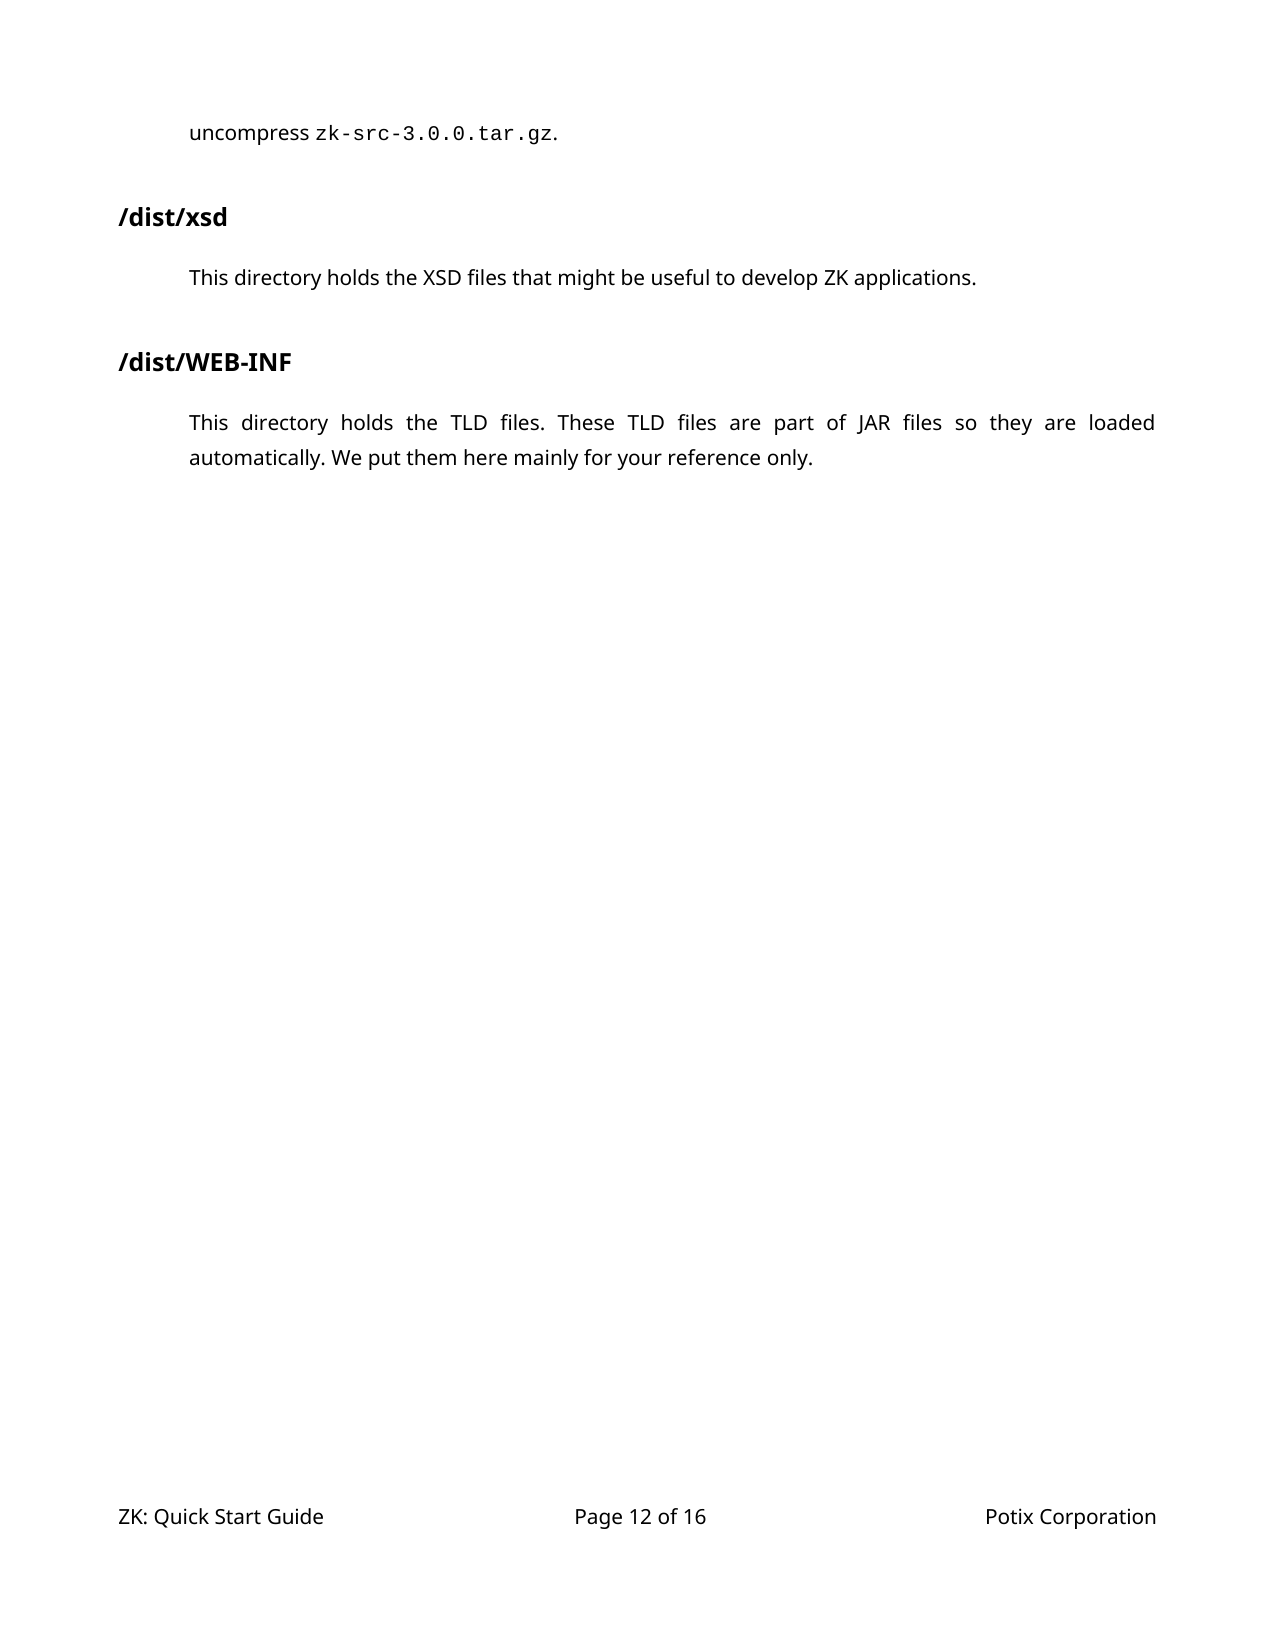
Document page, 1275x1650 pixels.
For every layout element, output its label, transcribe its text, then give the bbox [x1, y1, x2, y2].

subtitle /dist/WEB-INF [118, 344, 1157, 378]
subtitle /dist/xsd [118, 200, 1157, 234]
text This directory holds the TLD files. These TLD files are part of JAR files so they are loaded automatically. We put them here mainly for your reference only. [189, 408, 1157, 471]
text This directory holds the XSD files that might be useful to develop ZK applications. [189, 263, 1157, 291]
text uncompress zk-src-3.0.0.tar.gz. [189, 118, 1157, 147]
